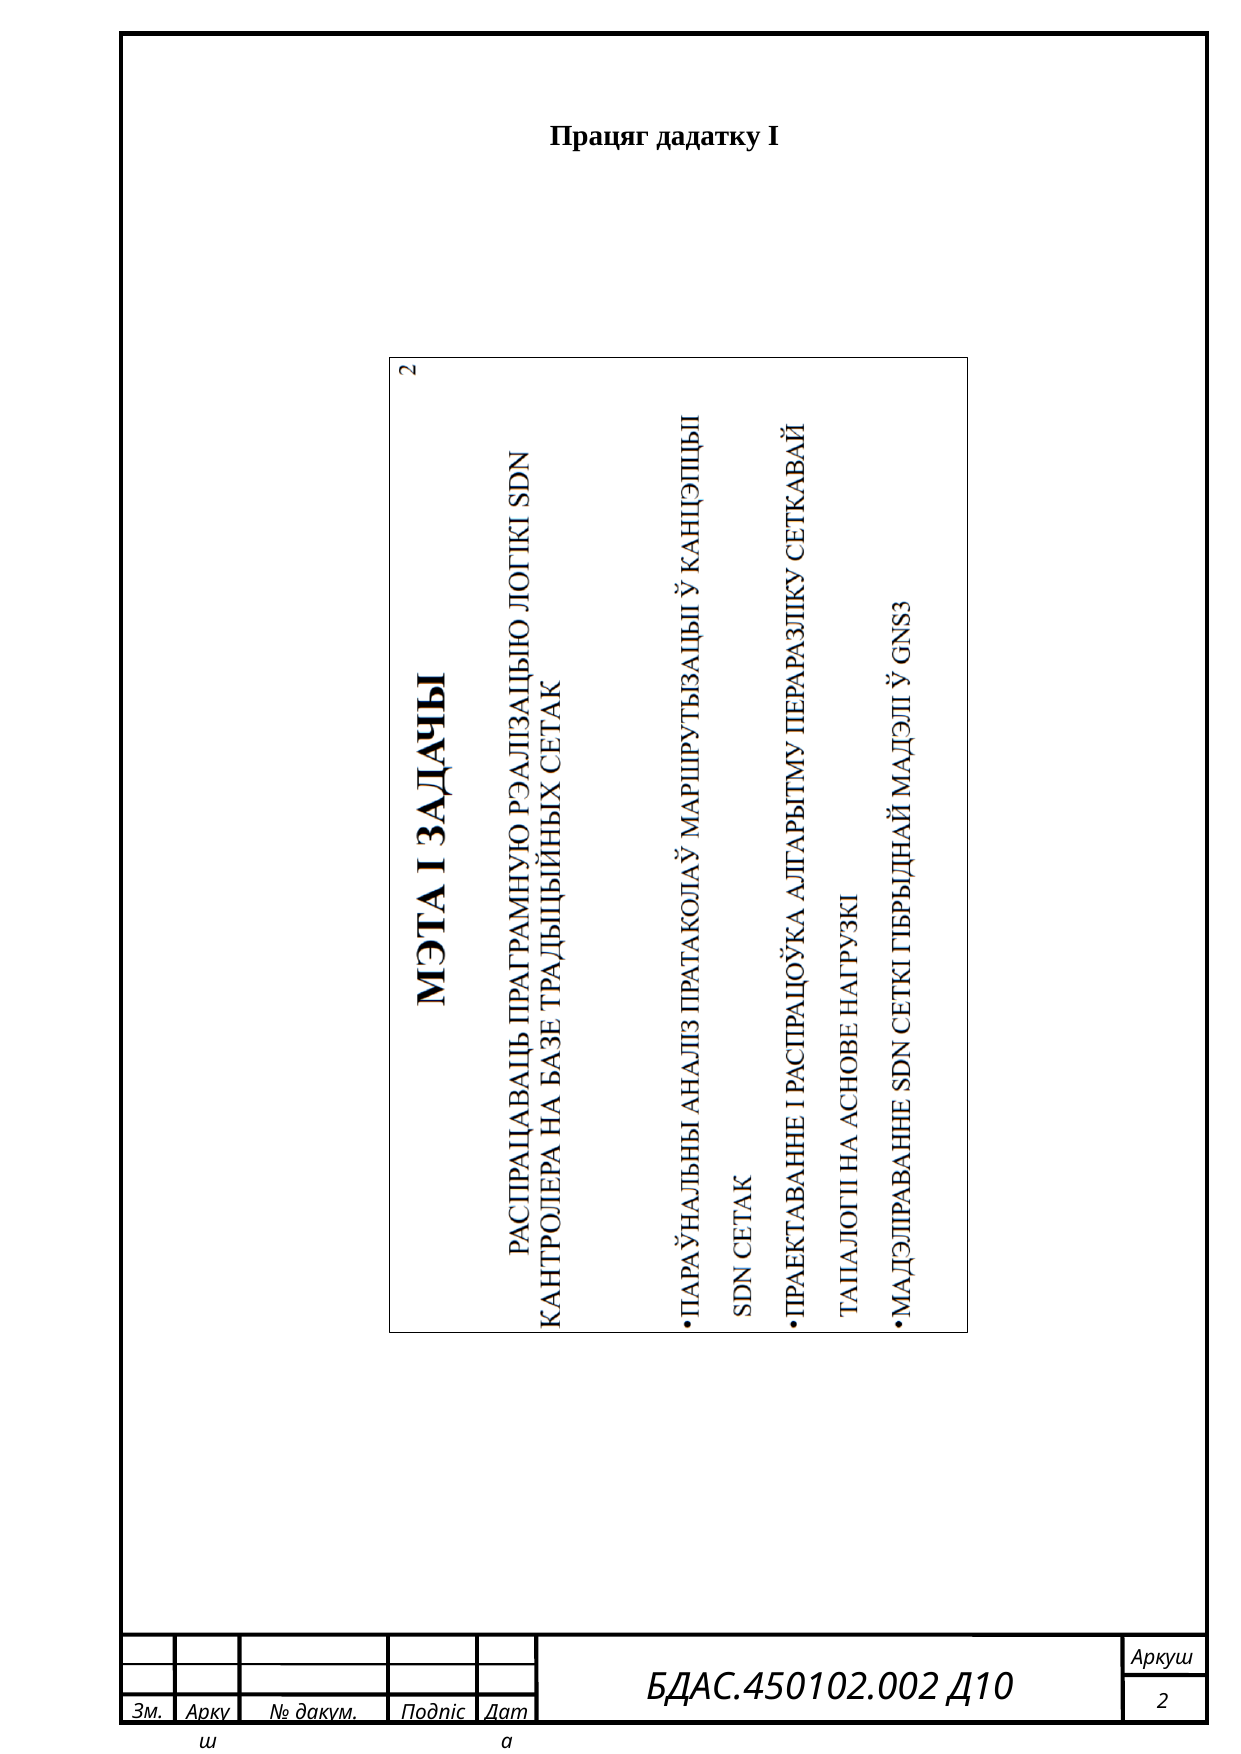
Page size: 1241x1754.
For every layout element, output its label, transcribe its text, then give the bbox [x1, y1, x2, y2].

picture [392, 358, 938, 1330]
subtitle Працяг дадатку I [177, 118, 1152, 152]
